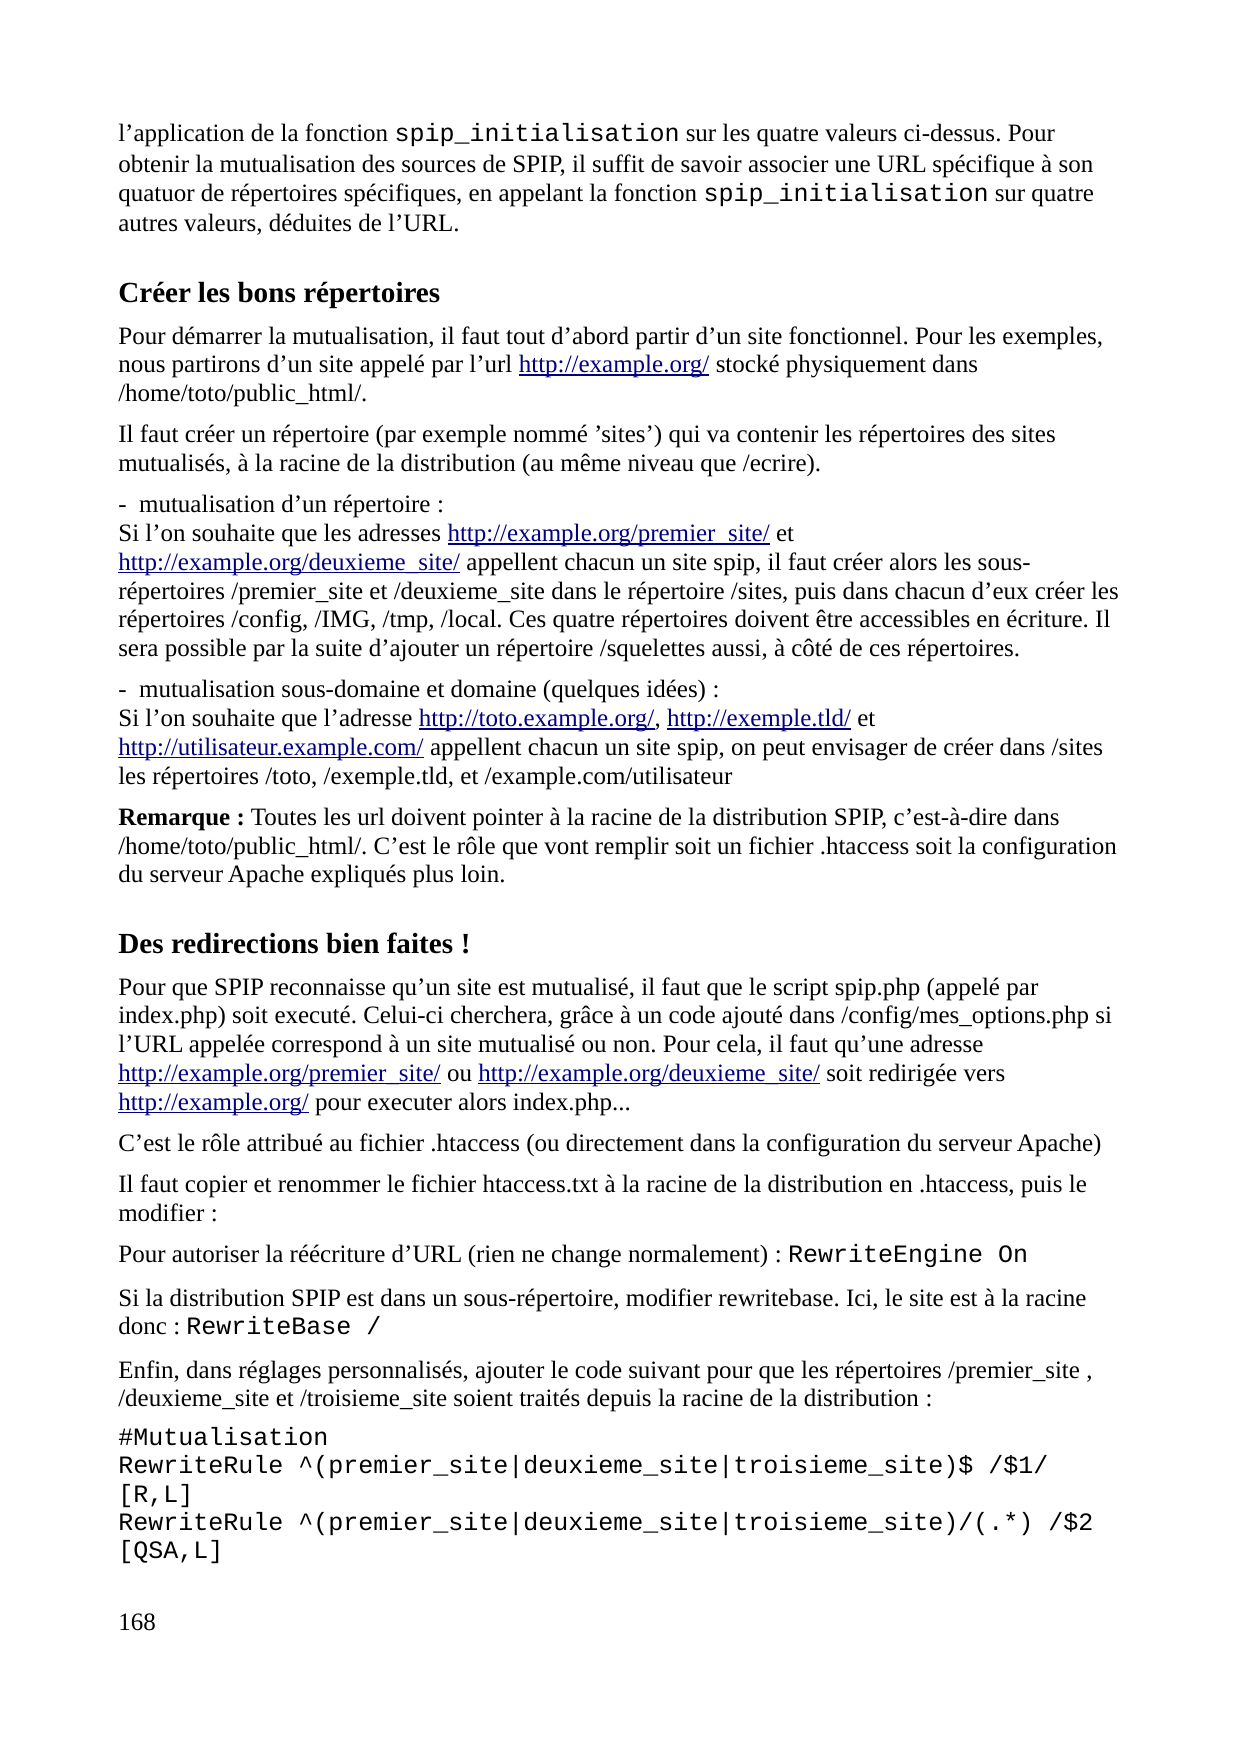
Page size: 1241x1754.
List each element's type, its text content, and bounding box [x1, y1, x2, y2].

text Enfin, dans réglages personnalisés, ajouter le code suivant pour que les répertoires /premier_site , /deuxieme_site et /troisieme_site soient traités depuis la racine de la distribution : [118, 1355, 1122, 1412]
text Pour autoriser la réécriture d’URL (rien ne change normalement) : RewriteEngine On [118, 1239, 1122, 1270]
text Si la distribution SPIP est dans un sous-répertoire, modifier rewritebase. Ici, le site est à la racine donc : RewriteBase / [118, 1283, 1122, 1342]
text Remarque : Toutes les url doivent pointer à la racine de la distribution SPIP, c’est-à-dire dans /home/toto/public_html/. C’est le rôle que vont remplir soit un fichier .htaccess soit la configuration du serveur Apache expliqués plus loin. [118, 802, 1122, 888]
text Il faut créer un répertoire (par exemple nommé ’sites’) qui va contenir les répertoires des sites mutualisés, à la racine de la distribution (au même niveau que /ecrire). [118, 419, 1122, 477]
text Pour que SPIP reconnaisse qu’un site est mutualisé, il faut que le script spip.php (appelé par index.php) soit executé. Celui-ci cherchera, grâce à un code ajouté dans /config/mes_options.php si l’URL appelée correspond à un site mutualisé ou non. Pour cela, il faut qu’une adresse http://example.org/premier_site/ ou http://example.org/deuxieme_site/ soit redirigée vers http://example.org/ pour executer alors index.php... [118, 972, 1122, 1116]
text - mutualisation sous-domaine et domaine (quelques idées) : Si l’on souhaite que l’adresse http://toto.example.org/, http://exemple.tld/ et http://utilisateur.example.com/ appellent chacun un site spip, on peut envisager de créer dans /sites les répertoires /toto, /exemple.tld, et /example.com/utilisateur [118, 674, 1122, 789]
text #Mutualisation RewriteRule ^(premier_site|deuxieme_site|troisieme_site)$ /$1/ [R,L] RewriteRule ^(premier_site|deuxieme_site|troisieme_site)/(.*) /$2 [QSA,L] [118, 1425, 1122, 1566]
subtitle Des redirections bien faites ! [118, 926, 1122, 959]
text C’est le rôle attribué au fichier .htaccess (ou directement dans la configuration du serveur Apache) [118, 1128, 1122, 1157]
text Pour démarrer la mutualisation, il faut tout d’abord partir d’un site fonctionnel. Pour les exemples, nous partirons d’un site appelé par l’url http://example.org/ stocké physiquement dans /home/toto/public_html/. [118, 321, 1122, 407]
text - mutualisation d’un répertoire : Si l’on souhaite que les adresses http://example.org/premier_site/ et http://example.org/deuxieme_site/ appellent chacun un site spip, il faut créer alors les sous-répertoires /premier_site et /deuxieme_site dans le répertoire /sites, puis dans chacun d’eux créer les répertoires /config, /IMG, /tmp, /local. Ces quatre répertoires doivent être accessibles en écriture. Il sera possible par la suite d’ajouter un répertoire /squelettes aussi, à côté de ces répertoires. [118, 489, 1122, 662]
subtitle Créer les bons répertoires [118, 275, 1122, 308]
text l’application de la fonction spip_initialisation sur les quatre valeurs ci-dessus. Pour obtenir la mutualisation des sources de SPIP, il suffit de savoir associer une URL spécifique à son quatuor de répertoires spécifiques, en appelant la fonction spip_initialisation sur quatre autres valeurs, déduites de l’URL. [118, 118, 1122, 237]
text Il faut copier et renommer le fichier htaccess.txt à la racine de la distribution en .htaccess, puis le modifier : [118, 1169, 1122, 1227]
